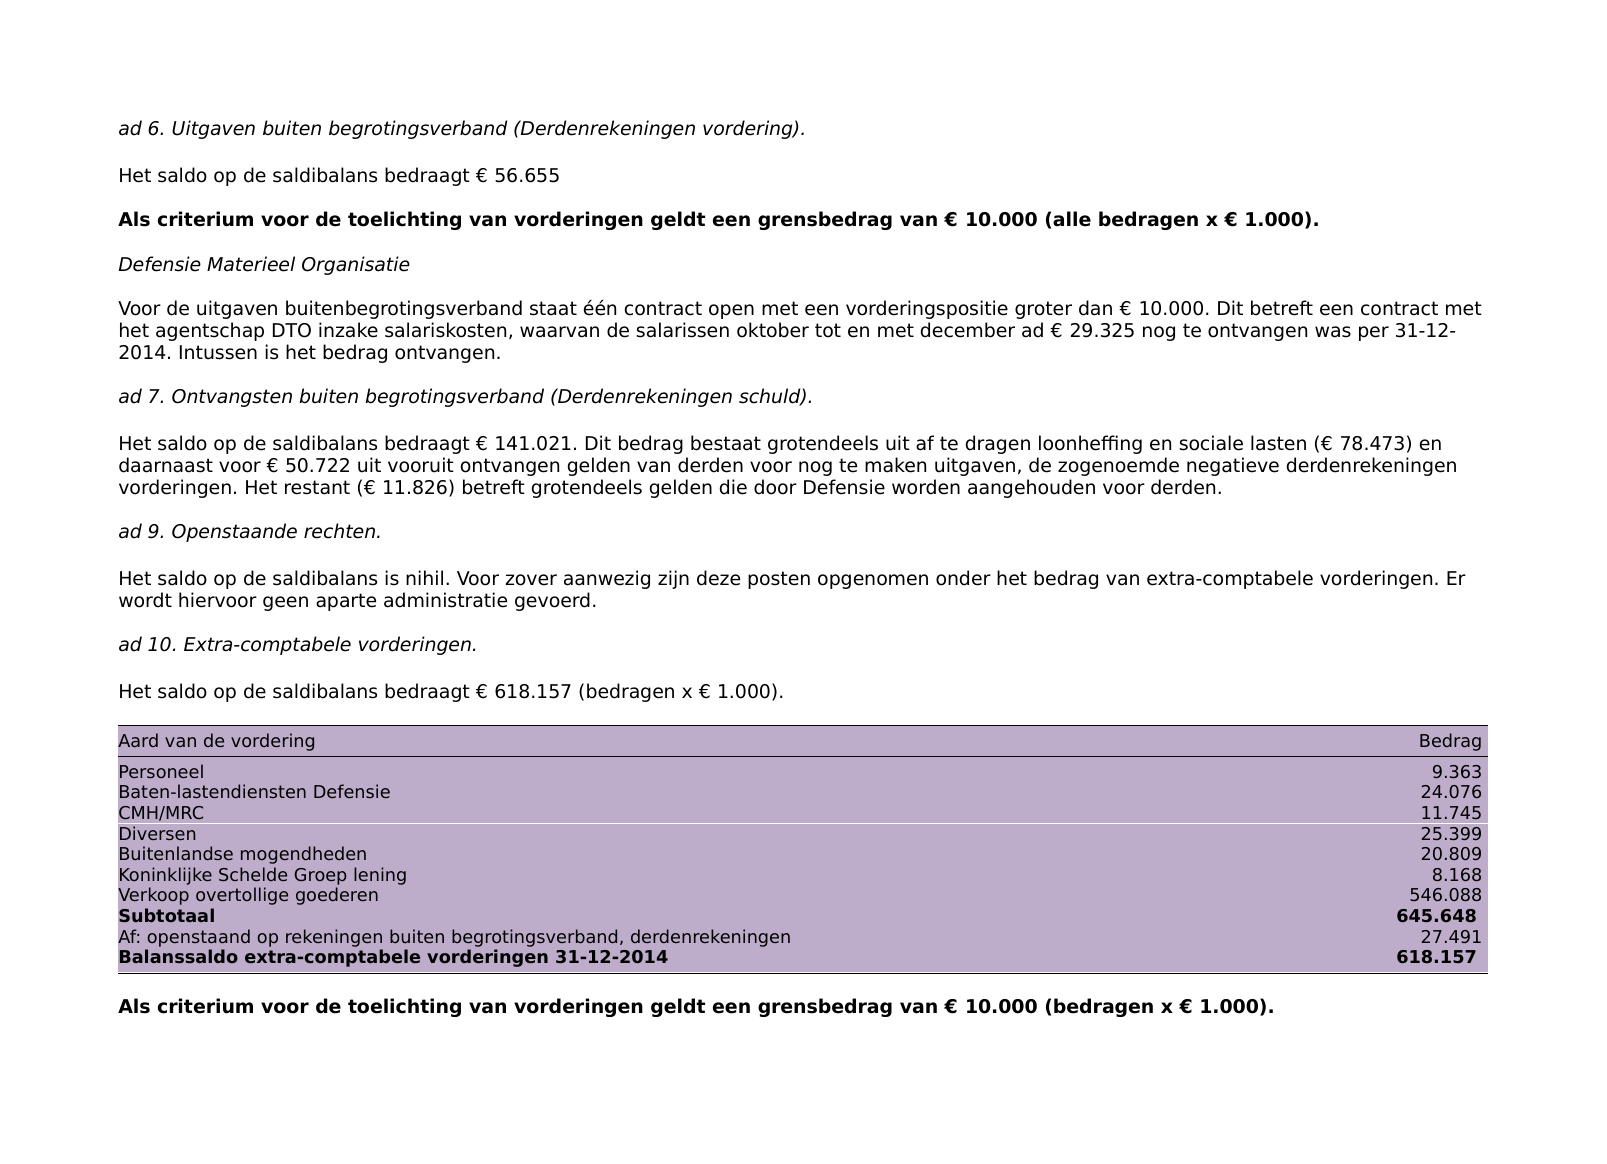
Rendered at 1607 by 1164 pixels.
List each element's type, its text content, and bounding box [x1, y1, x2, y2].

table_cell 9.363 [1248, 757, 1488, 782]
table_cell Verkoop overtollige goederen [118, 885, 1248, 906]
table_cell 25.399 [1248, 824, 1488, 844]
table_cell 24.076 [1248, 782, 1488, 803]
table_cell 618.157 [1248, 947, 1488, 972]
table_cell 27.491 [1248, 927, 1488, 947]
table_cell Personeel [118, 757, 1248, 782]
table_cell 8.168 [1248, 865, 1488, 885]
table_header Bedrag [1248, 726, 1488, 756]
table_cell Af: openstaand op rekeningen buiten begrotingsverband, derdenrekeningen [118, 927, 1248, 947]
table_cell Subtotaal [118, 906, 1248, 927]
table_cell Koninklijke Schelde Groep lening [118, 865, 1248, 885]
table_cell 546.088 [1248, 885, 1488, 906]
table_header Aard van de vordering [118, 726, 1248, 756]
subtitle ad 10. Extra-comptabele vorderingen. [118, 634, 1488, 656]
text Het saldo op de saldibalans bedraagt € 618.157 (bedragen x € 1.000). [118, 681, 1488, 703]
text Het saldo op de saldibalans is nihil. Voor zover aanwezig zijn deze posten opgenomen onder het bedrag van extra-comptabele vorderingen. Er wordt hiervoor geen aparte administratie gevoerd. [118, 568, 1488, 612]
table_cell Baten-lastendiensten Defensie [118, 782, 1248, 803]
table_cell Balanssaldo extra-comptabele vorderingen 31-12-2014 [118, 947, 1248, 972]
text Het saldo op de saldibalans bedraagt € 56.655 [118, 165, 1488, 187]
table_cell Buitenlandse mogendheden [118, 844, 1248, 865]
table_cell 20.809 [1248, 844, 1488, 865]
text Als criterium voor de toelichting van vorderingen geldt een grensbedrag van € 10.000 (bedragen x € 1.000). [118, 996, 1488, 1018]
subtitle ad 7. Ontvangsten buiten begrotingsverband (Derdenrekeningen schuld). [118, 386, 1488, 408]
subtitle Defensie Materieel Organisatie [118, 253, 1488, 275]
subtitle ad 6. Uitgaven buiten begrotingsverband (Derdenrekeningen vordering). [118, 118, 1488, 140]
table_cell CMH/MRC [118, 803, 1248, 823]
table_cell Diversen [118, 824, 1248, 844]
subtitle ad 9. Openstaande rechten. [118, 521, 1488, 543]
text Als criterium voor de toelichting van vorderingen geldt een grensbedrag van € 10.000 (alle bedragen x € 1.000). [118, 209, 1488, 231]
table_cell 11.745 [1248, 803, 1488, 823]
table_cell 645.648 [1248, 906, 1488, 927]
text Voor de uitgaven buitenbegrotingsverband staat één contract open met een vorderingspositie groter dan € 10.000. Dit betreft een contract met het agentschap DTO inzake salariskosten, waarvan de salarissen oktober tot en met december ad € 29.325 nog te ontvangen was per 31-12-2014. Intussen is het bedrag ontvangen. [118, 298, 1488, 363]
text Het saldo op de saldibalans bedraagt € 141.021. Dit bedrag bestaat grotendeels uit af te dragen loonheffing en sociale lasten (€ 78.473) en daarnaast voor € 50.722 uit vooruit ontvangen gelden van derden voor nog te maken uitgaven, de zogenoemde negatieve derdenrekeningen vorderingen. Het restant (€ 11.826) betreft grotendeels gelden die door Defensie worden aangehouden voor derden. [118, 433, 1488, 499]
